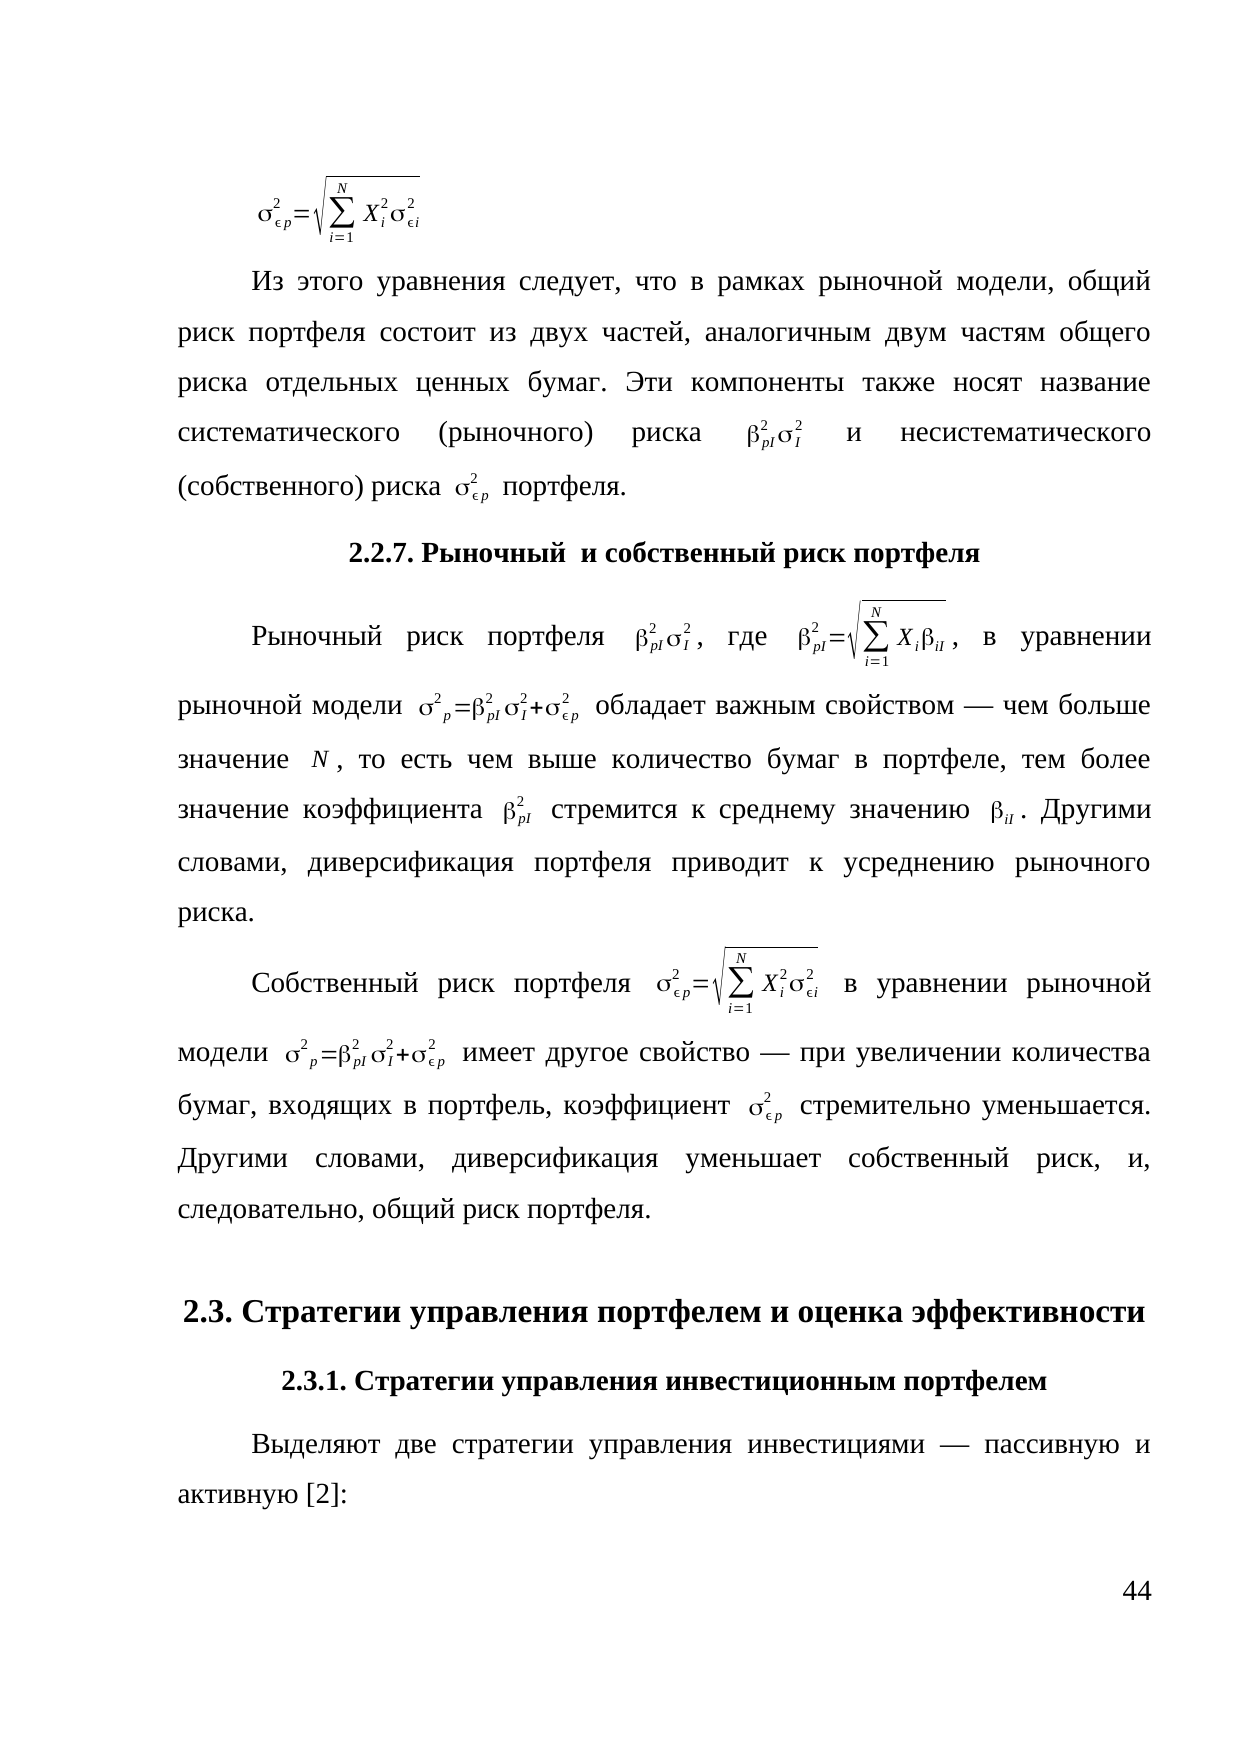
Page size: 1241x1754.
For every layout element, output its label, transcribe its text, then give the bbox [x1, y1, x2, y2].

text Собственный риск портфеля в уравнении рыночной модели имеет другое свойство — при увеличении количества бумаг, входящих в портфель, коэффициент стремительно уменьшается. Другими словами, диверсификация уменьшает собственный риск, и, следовательно, общий риск портфеля. [177, 945, 1152, 1224]
text Выделяют две стратегии управления инвестициями — пассивную и активную [2]: [177, 1426, 1152, 1510]
text Из этого уравнения следует, что в рамках рыночной модели, общий риск портфеля состоит из двух частей, аналогичным двум частям общего риска отдельных ценных бумаг. Эти компоненты также носят название систематического (рыночного) риска и несистематического (собственного) риска портфеля. [177, 263, 1152, 504]
subtitle 2.3. Стратегии управления портфелем и оценка эффективности [177, 1291, 1152, 1330]
text Рыночный риск портфеля , где , в уравнении рыночной модели обладает важным свойством — чем больше значение , то есть чем выше количество бумаг в портфеле, тем более значение коэффициента стремится к среднему значению . Другими словами, диверсификация портфеля приводит к усреднению рыночного риска. [177, 598, 1152, 928]
subtitle 2.2.7. Рыночный и собственный риск портфеля [177, 536, 1152, 569]
subtitle 2.3.1. Стратегии управления инвестиционным портфелем [177, 1363, 1152, 1397]
